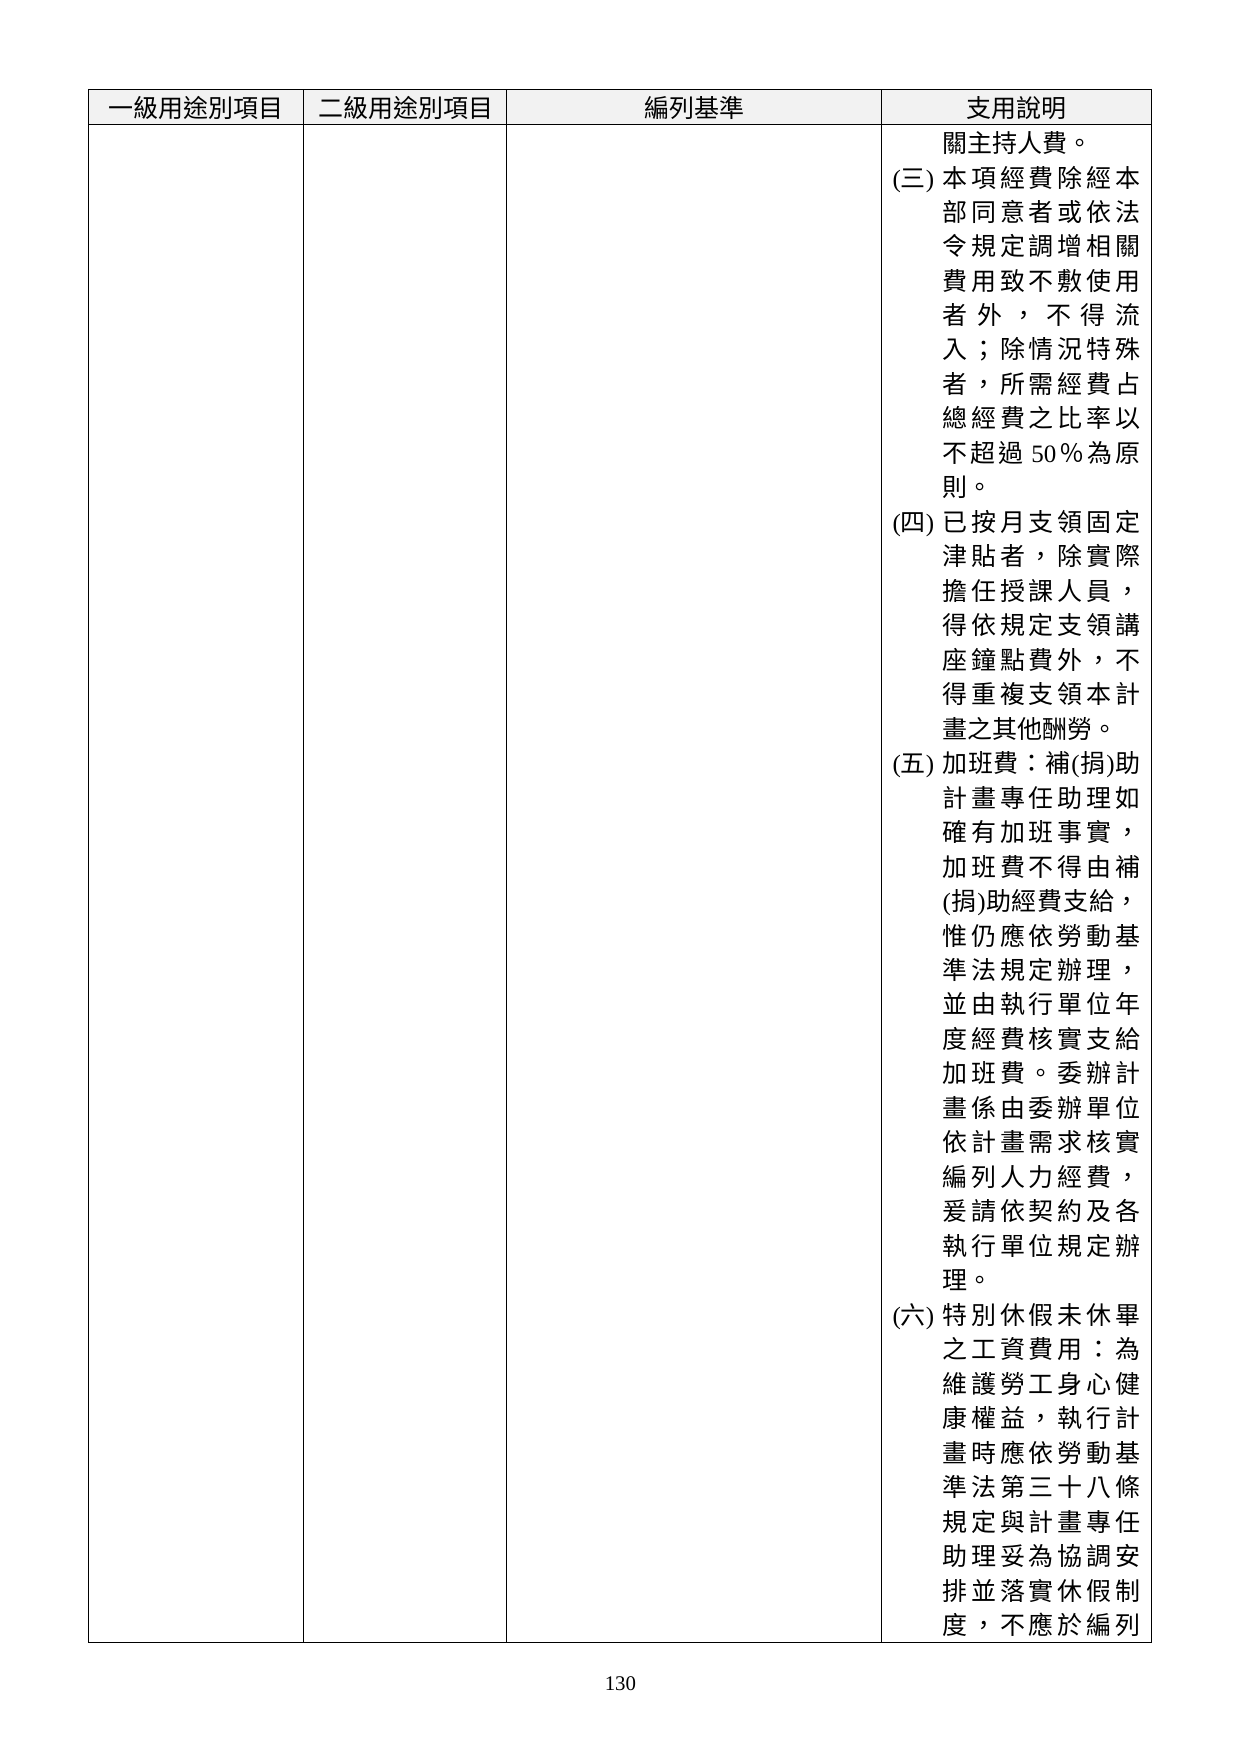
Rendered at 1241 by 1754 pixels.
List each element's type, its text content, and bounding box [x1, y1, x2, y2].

table_cell [304, 125, 506, 1642]
table_cell [89, 125, 303, 1642]
table_header 支用說明 [882, 90, 1151, 124]
table_cell [507, 125, 881, 1642]
table_header 二級用途別項目 [304, 90, 506, 124]
table_header 一級用途別項目 [89, 90, 303, 124]
table_header 編列基準 [507, 90, 881, 124]
